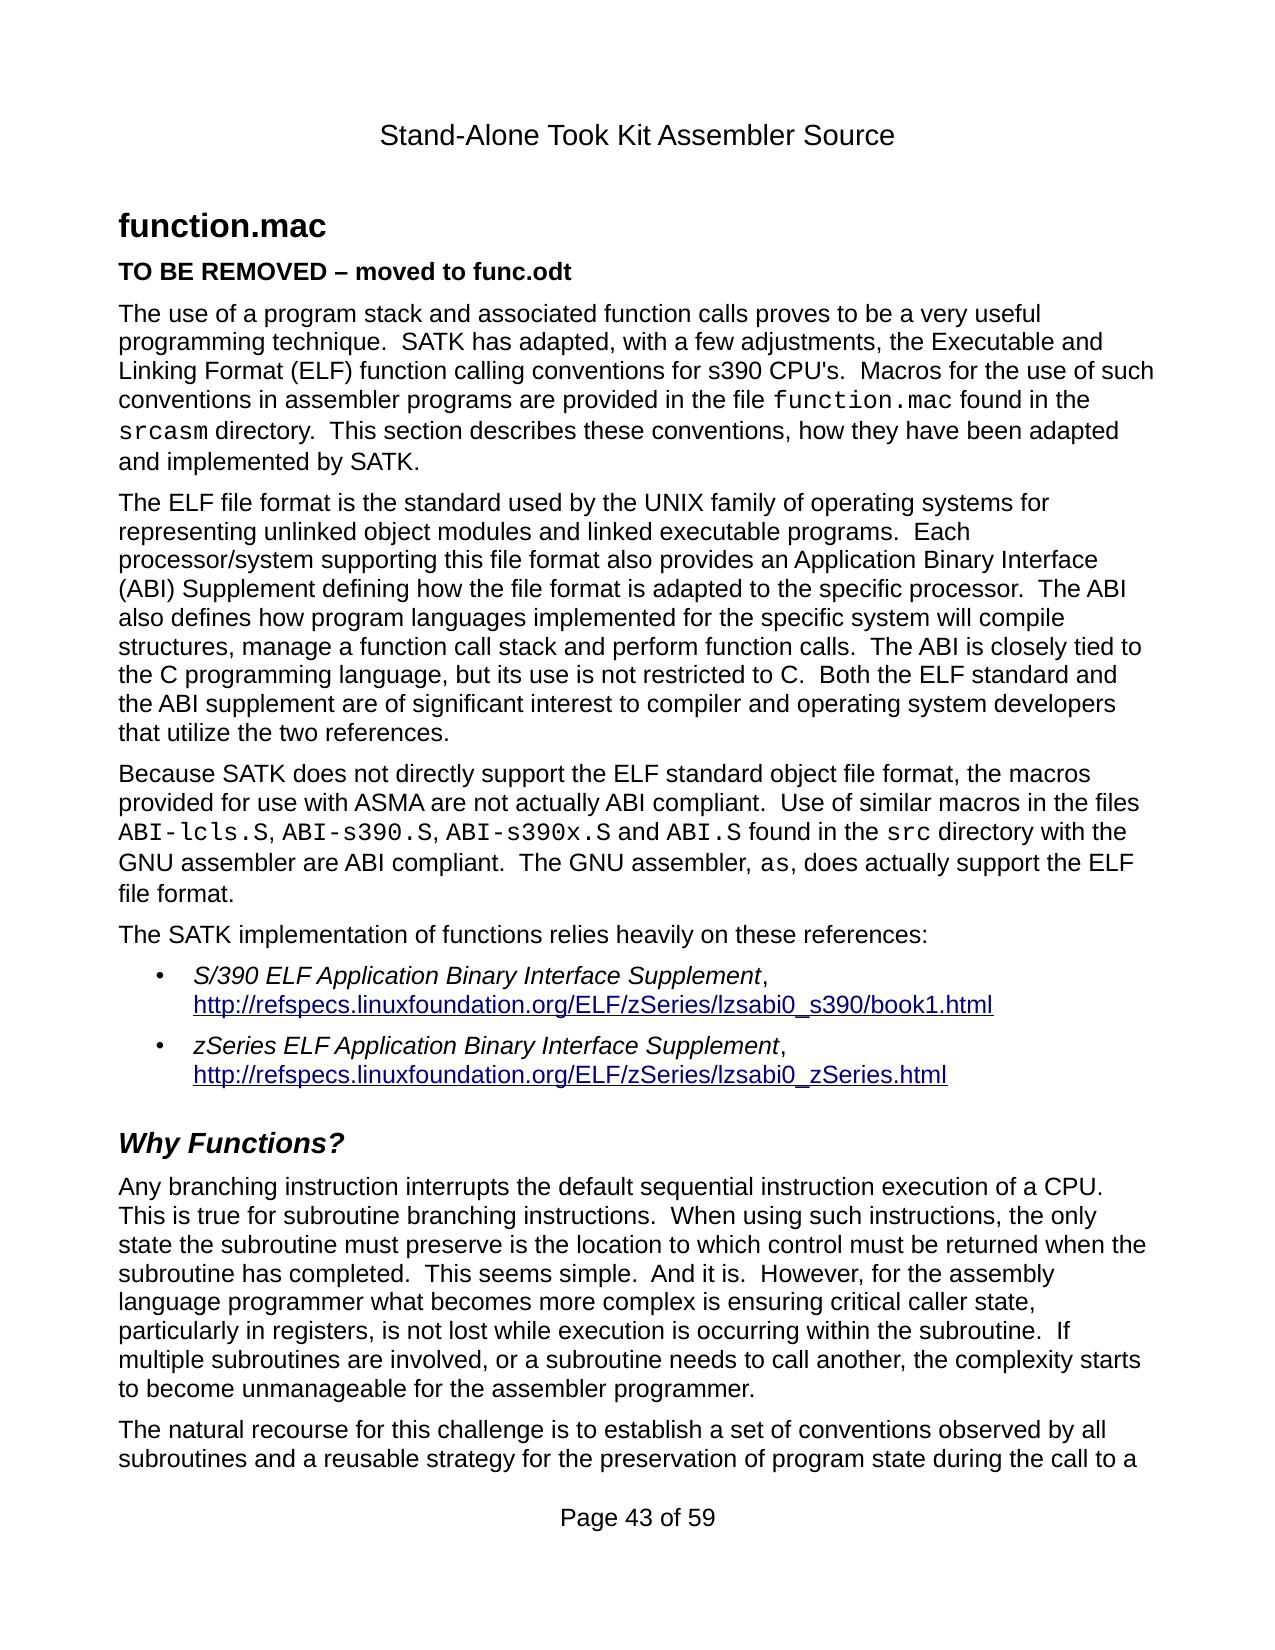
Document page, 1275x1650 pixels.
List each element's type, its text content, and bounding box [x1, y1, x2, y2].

text Because SATK does not directly support the ELF standard object file format, the macros provided for use with ASMA are not actually ABI compliant. Use of similar macros in the files ABI-lcls.S, ABI-s390.S, ABI-s390x.S and ABI.S found in the src directory with the GNU assembler are ABI compliant. The GNU assembler, as, does actually support the ELF file format. [118, 759, 1157, 907]
text The ELF file format is the standard used by the UNIX family of operating systems for representing unlinked object modules and linked executable programs. Each processor/system supporting this file format also provides an Application Binary Interface (ABI) Supplement defining how the file format is adapted to the specific processor. The ABI also defines how program languages implemented for the specific system will compile structures, manage a function call stack and perform function calls. The ABI is closely tied to the C programming language, but its use is not restricted to C. Both the ELF standard and the ABI supplement are of significant interest to compiler and operating system developers that utilize the two references. [118, 488, 1157, 747]
text The natural recourse for this challenge is to establish a set of conventions observed by all subroutines and a reusable strategy for the preservation of program state during the call to a [118, 1415, 1157, 1472]
text The use of a program stack and associated function calls proves to be a very useful programming technique. SATK has adapted, with a few adjustments, the Executable and Linking Format (ELF) function calling conventions for s390 CPU's. Macros for the use of such conventions in assembler programs are provided in the file function.mac found in the srcasm directory. This section describes these conventions, how they have been adapted and implemented by SATK. [118, 298, 1157, 475]
list S/390 ELF Application Binary Interface Supplement, http://refspecs.linuxfoundation.org/ELF/zSeries/lzsabi0_s390/book1.html [156, 961, 1157, 1019]
list zSeries ELF Application Binary Interface Supplement, http://refspecs.linuxfoundation.org/ELF/zSeries/lzsabi0_zSeries.html [156, 1031, 1157, 1089]
text The SATK implementation of functions relies heavily on these references: [118, 920, 1157, 948]
subtitle Why Functions? [118, 1126, 1157, 1160]
text TO BE REMOVED – moved to func.odt [118, 257, 1157, 286]
text Any branching instruction interrupts the default sequential instruction execution of a CPU. This is true for subroutine branching instructions. When using such instructions, the only state the subroutine must preserve is the location to which control must be returned when the subroutine has completed. This seems simple. And it is. However, for the assembly language programmer what becomes more complex is ensuring critical caller state, particularly in registers, is not lost while execution is occurring within the subroutine. If multiple subroutines are involved, or a subroutine needs to call another, the complexity starts to become unmanageable for the assembler programmer. [118, 1172, 1157, 1402]
subtitle function.mac [118, 206, 1157, 245]
